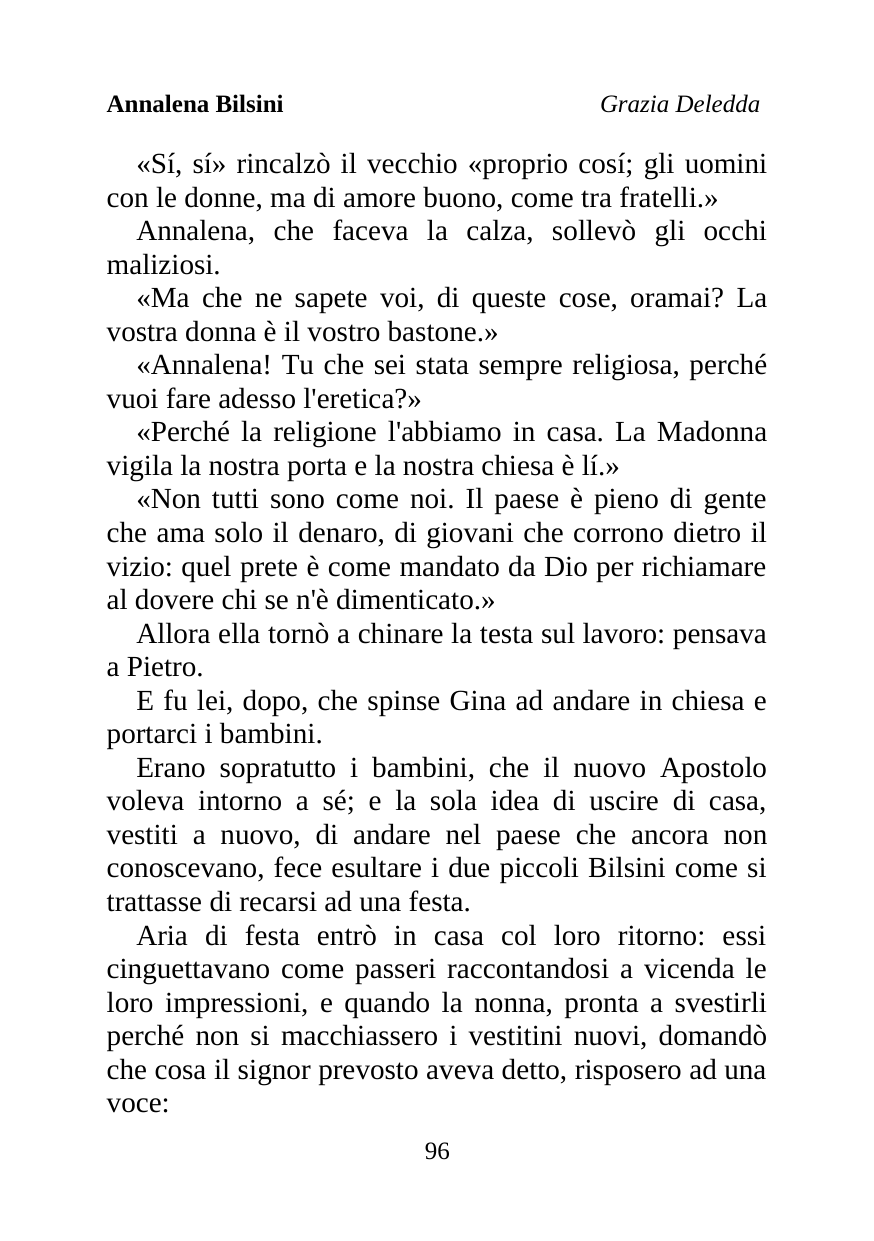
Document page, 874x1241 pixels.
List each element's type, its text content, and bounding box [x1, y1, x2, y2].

text Erano sopratutto i bambini, che il nuovo Apostolo voleva intorno a sé; e la sola idea di uscire di casa, vestiti a nuovo, di andare nel paese che ancora non conoscevano, fece esultare i due piccoli Bilsini come si trattasse di recarsi ad una festa. [106, 750, 768, 918]
text «Ma che ne sapete voi, di queste cose, oramai? La vostra donna è il vostro bastone.» [106, 280, 768, 347]
text «Non tutti sono come noi. Il paese è pieno di gente che ama solo il denaro, di giovani che corrono dietro il vizio: quel prete è come mandato da Dio per richiamare al dovere chi se n'è dimenticato.» [106, 482, 768, 616]
text E fu lei, dopo, che spinse Gina ad andare in chiesa e portarci i bambini. [106, 683, 768, 750]
text «Annalena! Tu che sei stata sempre religiosa, perché vuoi fare adesso l'eretica?» [106, 347, 768, 414]
text «Perché la religione l'abbiamo in casa. La Madonna vigila la nostra porta e la nostra chiesa è lí.» [106, 414, 768, 482]
text Annalena, che faceva la calza, sollevò gli occhi maliziosi. [106, 213, 768, 280]
text Aria di festa entrò in casa col loro ritorno: essi cinguettavano come passeri raccontandosi a vicenda le loro impressioni, e quando la nonna, pronta a svestirli perché non si macchiassero i vestitini nuovi, domandò che cosa il signor prevosto aveva detto, risposero ad una voce: [106, 918, 768, 1119]
text «Sí, sí» rincalzò il vecchio «proprio cosí; gli uomini con le donne, ma di amore buono, come tra fratelli.» [106, 146, 768, 213]
text Allora ella tornò a chinare la testa sul lavoro: pensava a Pietro. [106, 616, 768, 683]
